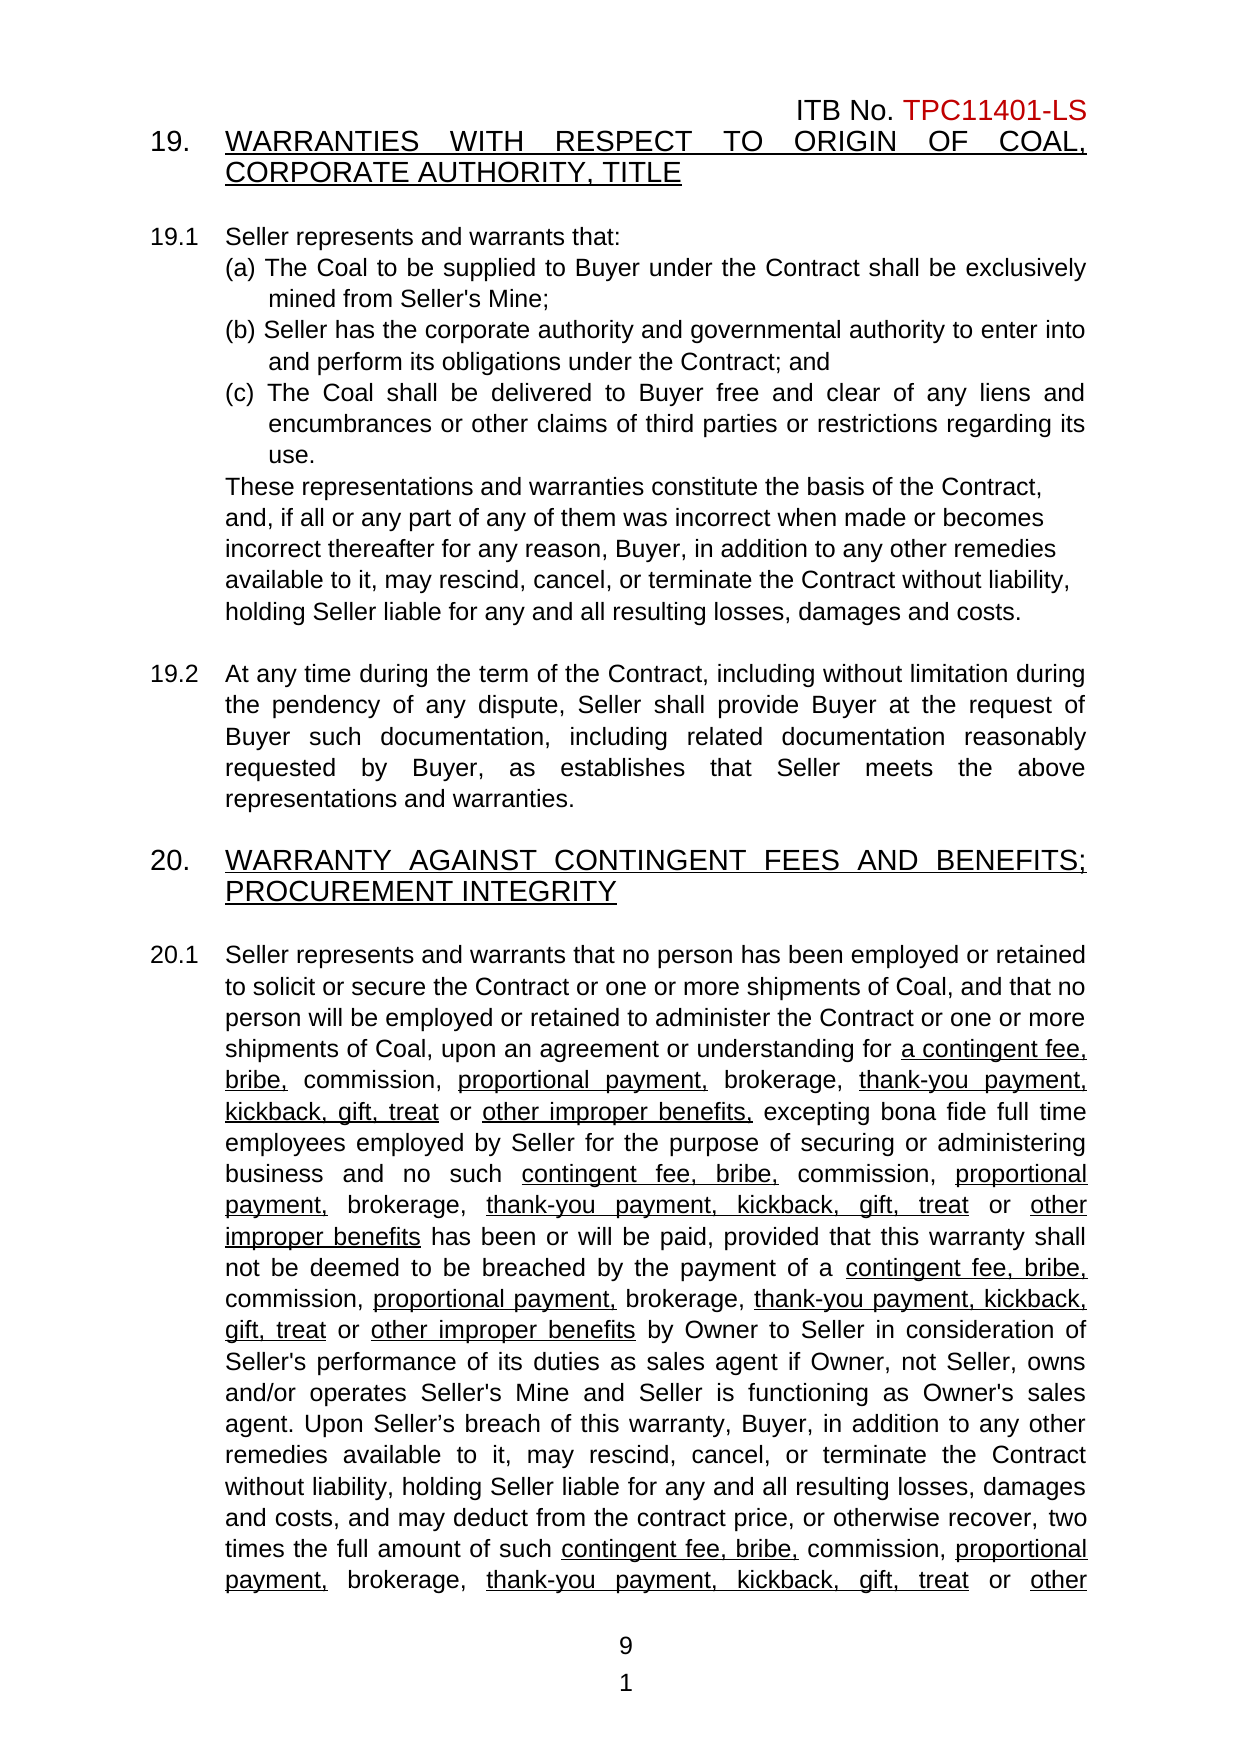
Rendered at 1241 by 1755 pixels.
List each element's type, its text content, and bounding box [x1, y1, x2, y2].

text (b) Seller has the corporate authority and governmental authority to enter into and perform its obligations under the Contract; and [225, 314, 1087, 376]
text 20. WARRANTY AGAINST CONTINGENT FEES AND BENEFITS; PROCUREMENT INTEGRITY [150, 845, 1087, 907]
text 20.1 Seller represents and warrants that no person has been employed or retained to solicit or secure the Contract or one or more shipments of Coal, and that no person will be employed or retained to administer the Contract or one or more shipments of Coal, upon an agreement or understanding for a contingent fee, bribe, commission, proportional payment, brokerage, thank-you payment, kickback, gift, treat or other improper benefits, excepting bona fide full time employees employed by Seller for the purpose of securing or administering business and no such contingent fee, bribe, commission, proportional payment, brokerage, thank-you payment, kickback, gift, treat or other improper benefits has been or will be paid, provided that this warranty shall not be deemed to be breached by the payment of a contingent fee, bribe, commission, proportional payment, brokerage, thank-you payment, kickback, gift, treat or other improper benefits by Owner to Seller in consideration of Seller's performance of its duties as sales agent if Owner, not Seller, owns and/or operates Seller's Mine and Seller is functioning as Owner's sales agent. Upon Seller’s breach of this warranty, Buyer, in addition to any other remedies available to it, may rescind, cancel, or terminate the Contract without liability, holding Seller liable for any and all resulting losses, damages and costs, and may deduct from the contract price, or otherwise recover, two times the full amount of such contingent fee, bribe, commission, proportional payment, brokerage, thank-you payment, kickback, gift, treat or other [150, 939, 1087, 1595]
text 19.2 At any time during the term of the Contract, including without limitation during the pendency of any dispute, Seller shall provide Buyer at the request of Buyer such documentation, including related documentation reasonably requested by Buyer, as establishes that Seller meets the above representations and warranties. [150, 657, 1087, 814]
text (c) The Coal shall be delivered to Buyer free and clear of any liens and encumbrances or other claims of third parties or restrictions regarding its use. [225, 376, 1087, 470]
text These representations and warranties constitute the basis of the Contract, and, if all or any part of any of them was incorrect when made or becomes incorrect thereafter for any reason, Buyer, in addition to any other remedies available to it, may rescind, cancel, or terminate the Contract without liability, holding Seller liable for any and all resulting losses, damages and costs. [225, 470, 1087, 626]
text (a) The Coal to be supplied to Buyer under the Contract shall be exclusively mined from Seller's Mine; [225, 251, 1087, 314]
text 19. WARRANTIES WITH RESPECT TO ORIGIN OF COAL, CORPORATE AUTHORITY, TITLE [150, 126, 1087, 189]
text 19.1 Seller represents and warrants that: [150, 220, 1087, 251]
